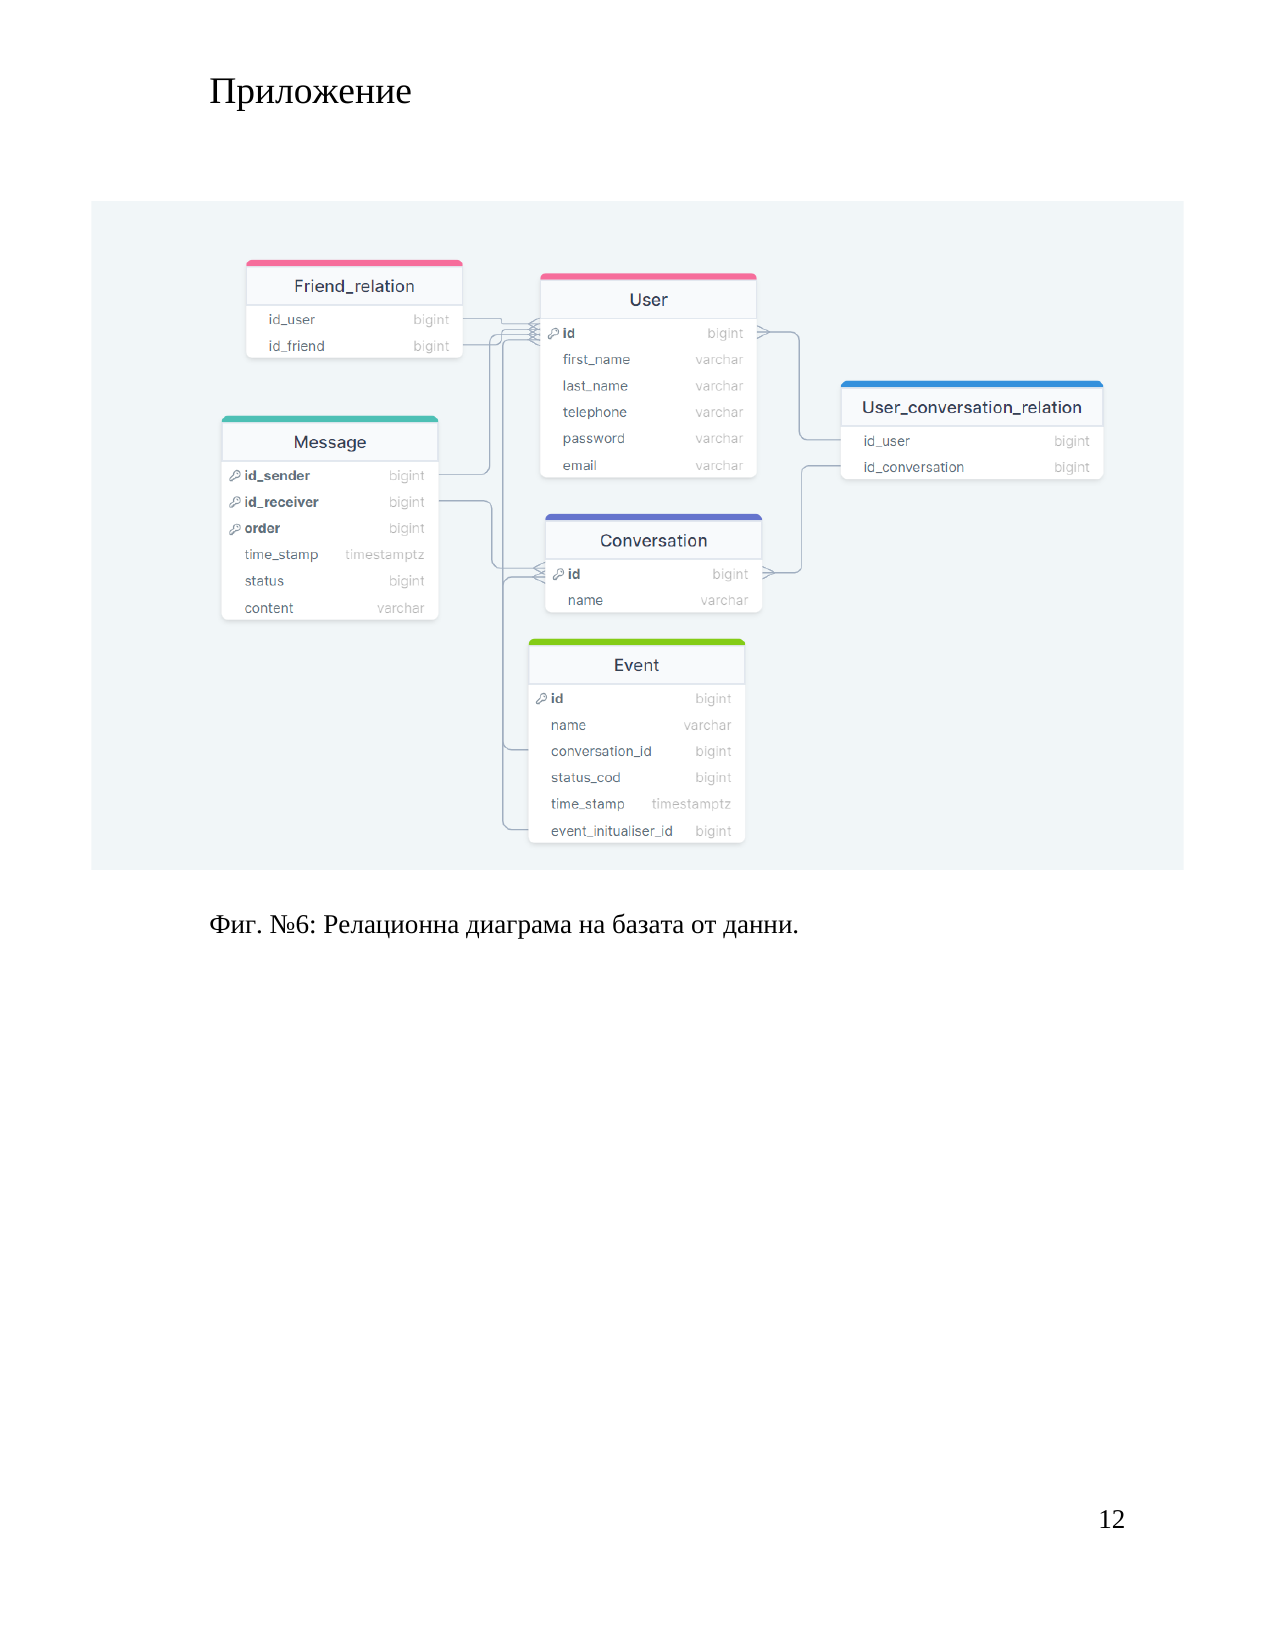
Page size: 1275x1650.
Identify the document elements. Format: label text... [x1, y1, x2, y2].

subtitle Приложение [150, 75, 1125, 110]
text Фиг. №6: Релационна диаграма на базата от данни. [150, 905, 1125, 941]
